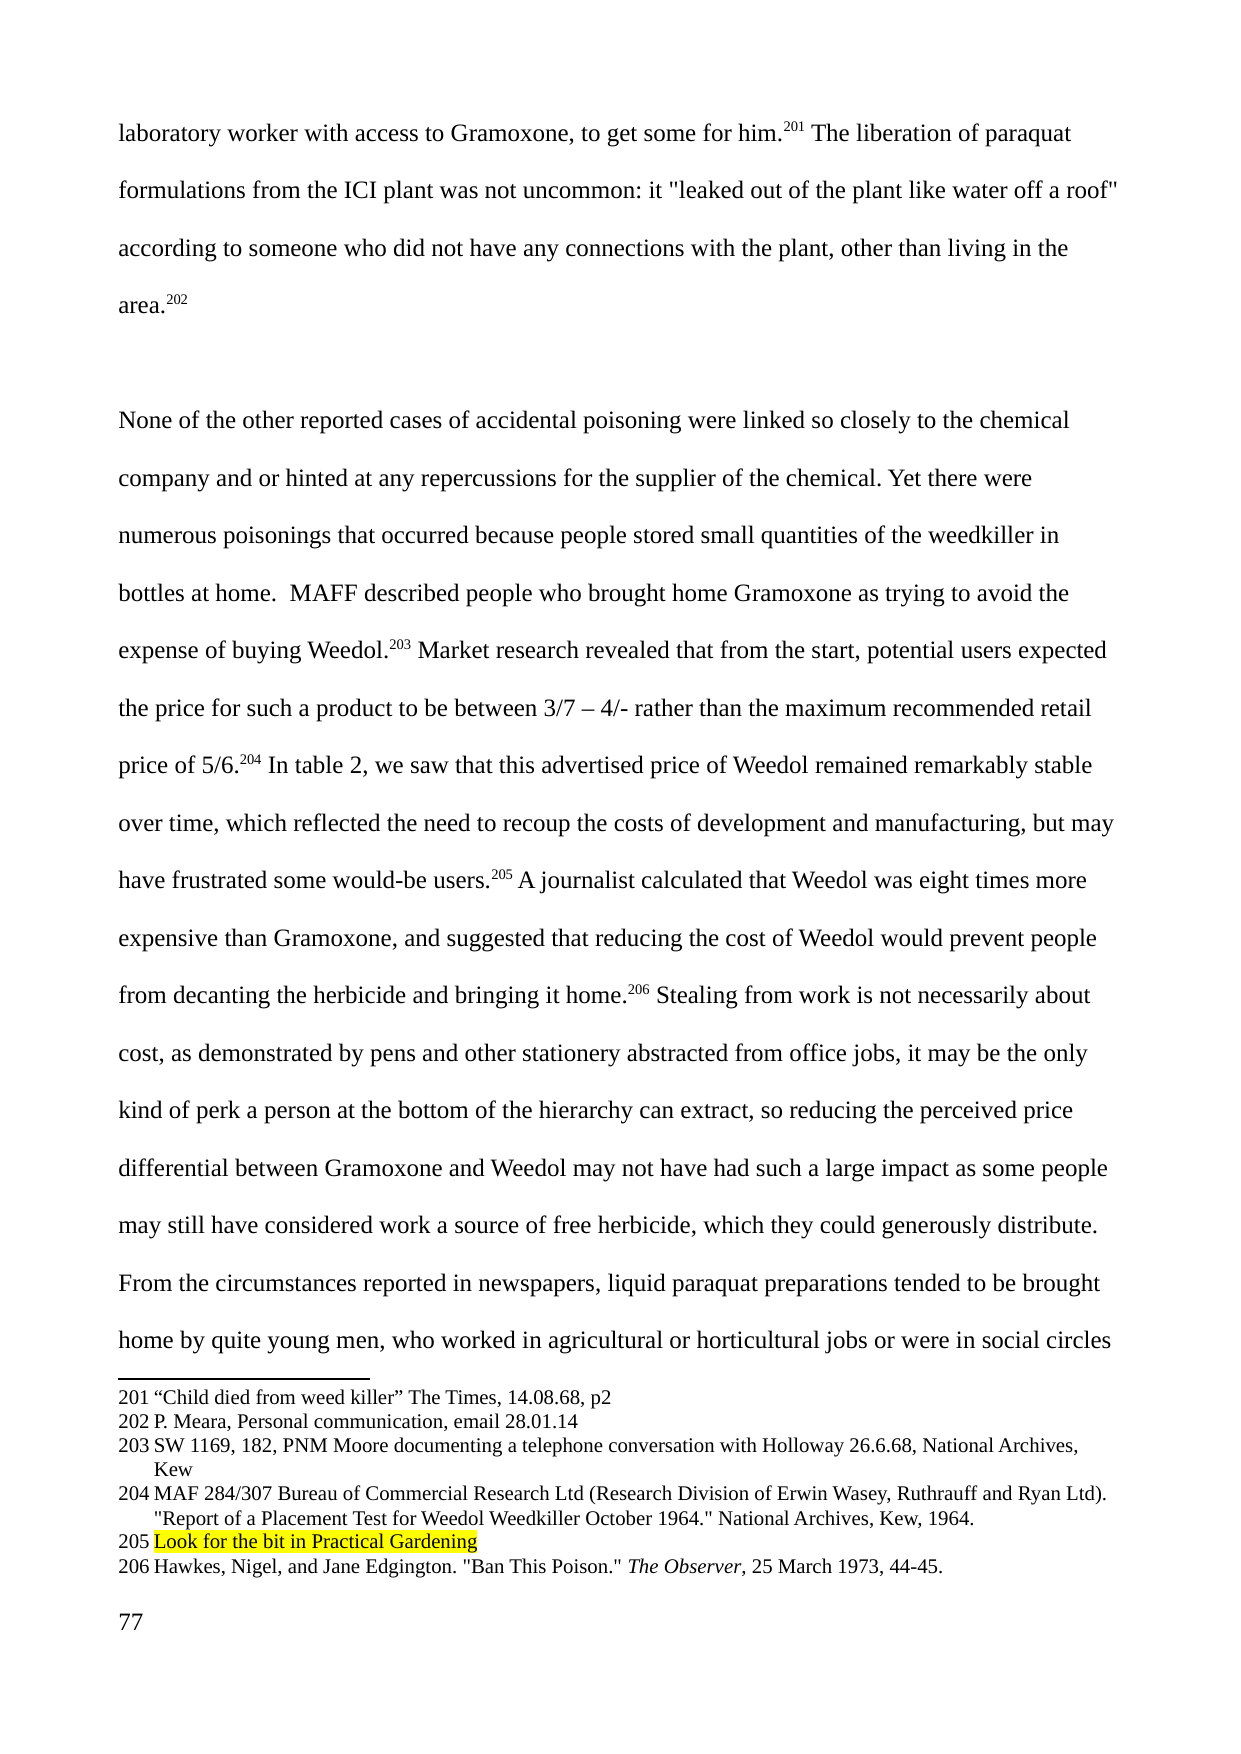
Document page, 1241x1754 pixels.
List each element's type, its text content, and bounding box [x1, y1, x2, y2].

text Look for the bit in Practical Gardening [118, 1529, 1122, 1553]
text None of the other reported cases of accidental poisoning were linked so closely to the chemical company and or hinted at any repercussions for the supplier of the chemical. Yet there were numerous poisonings that occurred because people stored small quantities of the weedkiller in bottles at home. MAFF described people who brought home Gramoxone as trying to avoid the expense of buying Weedol. Market research revealed that from the start, potential users expected the price for such a product to be between 3/7 – 4/- rather than the maximum recommended retail price of 5/6. In table 2, we saw that this advertised price of Weedol remained remarkably stable over time, which reflected the need to recoup the costs of development and manufacturing, but may have frustrated some would-be users. A journalist calculated that Weedol was eight times more expensive than Gramoxone, and suggested that reducing the cost of Weedol would prevent people from decanting the herbicide and bringing it home. Stealing from work is not necessarily about cost, as demonstrated by pens and other stationery abstracted from office jobs, it may be the only kind of perk a person at the bottom of the hierarchy can extract, so reducing the perceived price differential between Gramoxone and Weedol may not have had such a large impact as some people may still have considered work a source of free herbicide, which they could generously distribute. From the circumstances reported in newspapers, liquid paraquat preparations tended to be brought home by quite young men, who worked in agricultural or horticultural jobs or were in social circles [118, 406, 1122, 1354]
text Hawkes, Nigel, and Jane Edgington. "Ban This Poison." The Observer, 25 March 1973, 44-45. [118, 1553, 1122, 1578]
text MAF 284/307 Bureau of Commercial Research Ltd (Research Division of Erwin Wasey, Ruthrauff and Ryan Ltd). "Report of a Placement Test for Weedol Weedkiller October 1964." National Archives, Kew, 1964. [118, 1481, 1122, 1529]
text SW 1169, 182, PNM Moore documenting a telephone conversation with Holloway 26.6.68, National Archives, Kew [118, 1433, 1122, 1481]
text laboratory worker with access to Gramoxone, to get some for him. The liberation of paraquat formulations from the ICI plant was not uncommon: it "leaked out of the plant like water off a roof" according to someone who did not have any connections with the plant, other than living in the area. [118, 118, 1122, 319]
text “Child died from weed killer” The Times, 14.08.68, p2 [118, 1385, 1122, 1409]
text P. Meara, Personal communication, email 28.01.14 [118, 1409, 1122, 1433]
